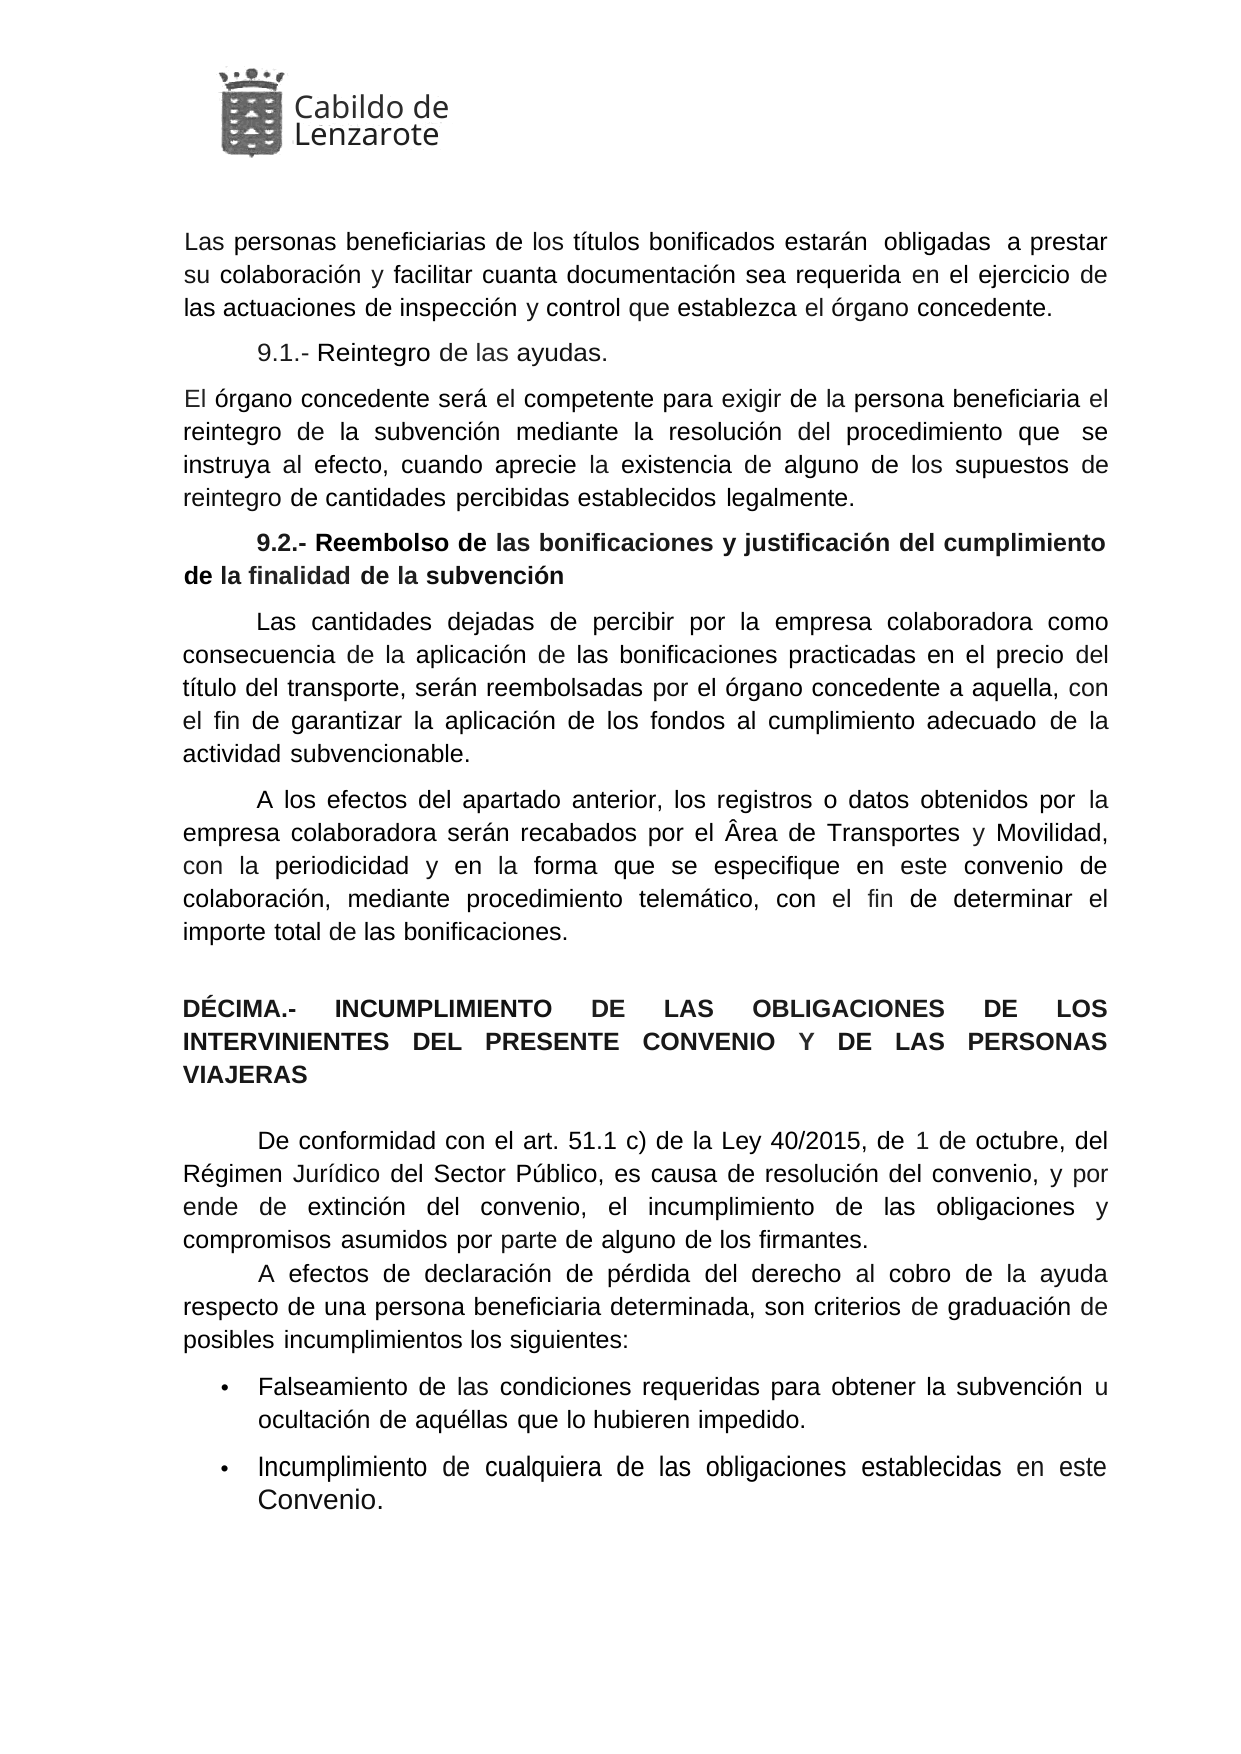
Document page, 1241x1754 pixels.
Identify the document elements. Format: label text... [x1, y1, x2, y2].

subtitle DÉCIMA.- INCUMPLIMIENTO DE LAS OBLIGACIONES DE LOS INTERVINIENTES DEL PRESENTE CONVENIO Y DE LAS PERSONAS VIAJERAS [182, 994, 1108, 1089]
list Incumplimiento de cualquiera de las obligaciones establecidas en este Convenio. [220, 1449, 1107, 1515]
text Las cantidades dejadas de percibir por la empresa colaboradora como consecuencia de la aplicación de las bonificaciones practicadas en el precio del título del transporte, serán reembolsadas por el órgano concedente a aquella, con el fin de garantizar la aplicación de los fondos al cumplimiento adecuado de la actividad subvencionable. [182, 607, 1109, 767]
text De conformidad con el art. 51.1 c) de la Ley 40/2015, de 1 de octubre, del Régimen Jurídico del Sector Público, es causa de resolución del convenio, y por ende de extinción del convenio, el incumplimiento de las obligaciones y compromisos asumidos por parte de alguno de los firmantes. [183, 1126, 1108, 1254]
subtitle 9.2.- Reembolso de las bonificaciones y justificación del cumplimiento de la finalidad de la subvención [183, 528, 1106, 590]
picture [216, 66, 453, 158]
text Las personas beneficiarias de los títulos bonificados estarán obligadas a prestar su colaboración y facilitar cuanta documentación sea requerida en el ejercicio de las actuaciones de inspección y control que establezca el órgano concedente. [183, 227, 1108, 321]
text A los efectos del apartado anterior, los registros o datos obtenidos por la empresa colaboradora serán recabados por el Ârea de Transportes y Movilidad, con la periodicidad y en la forma que se especifique en este convenio de colaboración, mediante procedimiento telemático, con el fin de determinar el importe total de las bonificaciones. [183, 785, 1108, 946]
list Falseamiento de las condiciones requeridas para obtener la subvención u ocultación de aquéllas que lo hubieren impedido. [221, 1372, 1108, 1433]
text 9.1.- Reintegro de las ayudas. [257, 338, 1240, 367]
text El órgano concedente será el competente para exigir de la persona beneficiaria el reintegro de la subvención mediante la resolución del procedimiento que se instruya al efecto, cuando aprecie la existencia de alguno de los supuestos de reintegro de cantidades percibidas establecidos legalmente. [183, 384, 1109, 512]
text A efectos de declaración de pérdida del derecho al cobro de la ayuda respecto de una persona beneficiaria determinada, son criterios de graduación de posibles incumplimientos los siguientes: [183, 1258, 1108, 1353]
